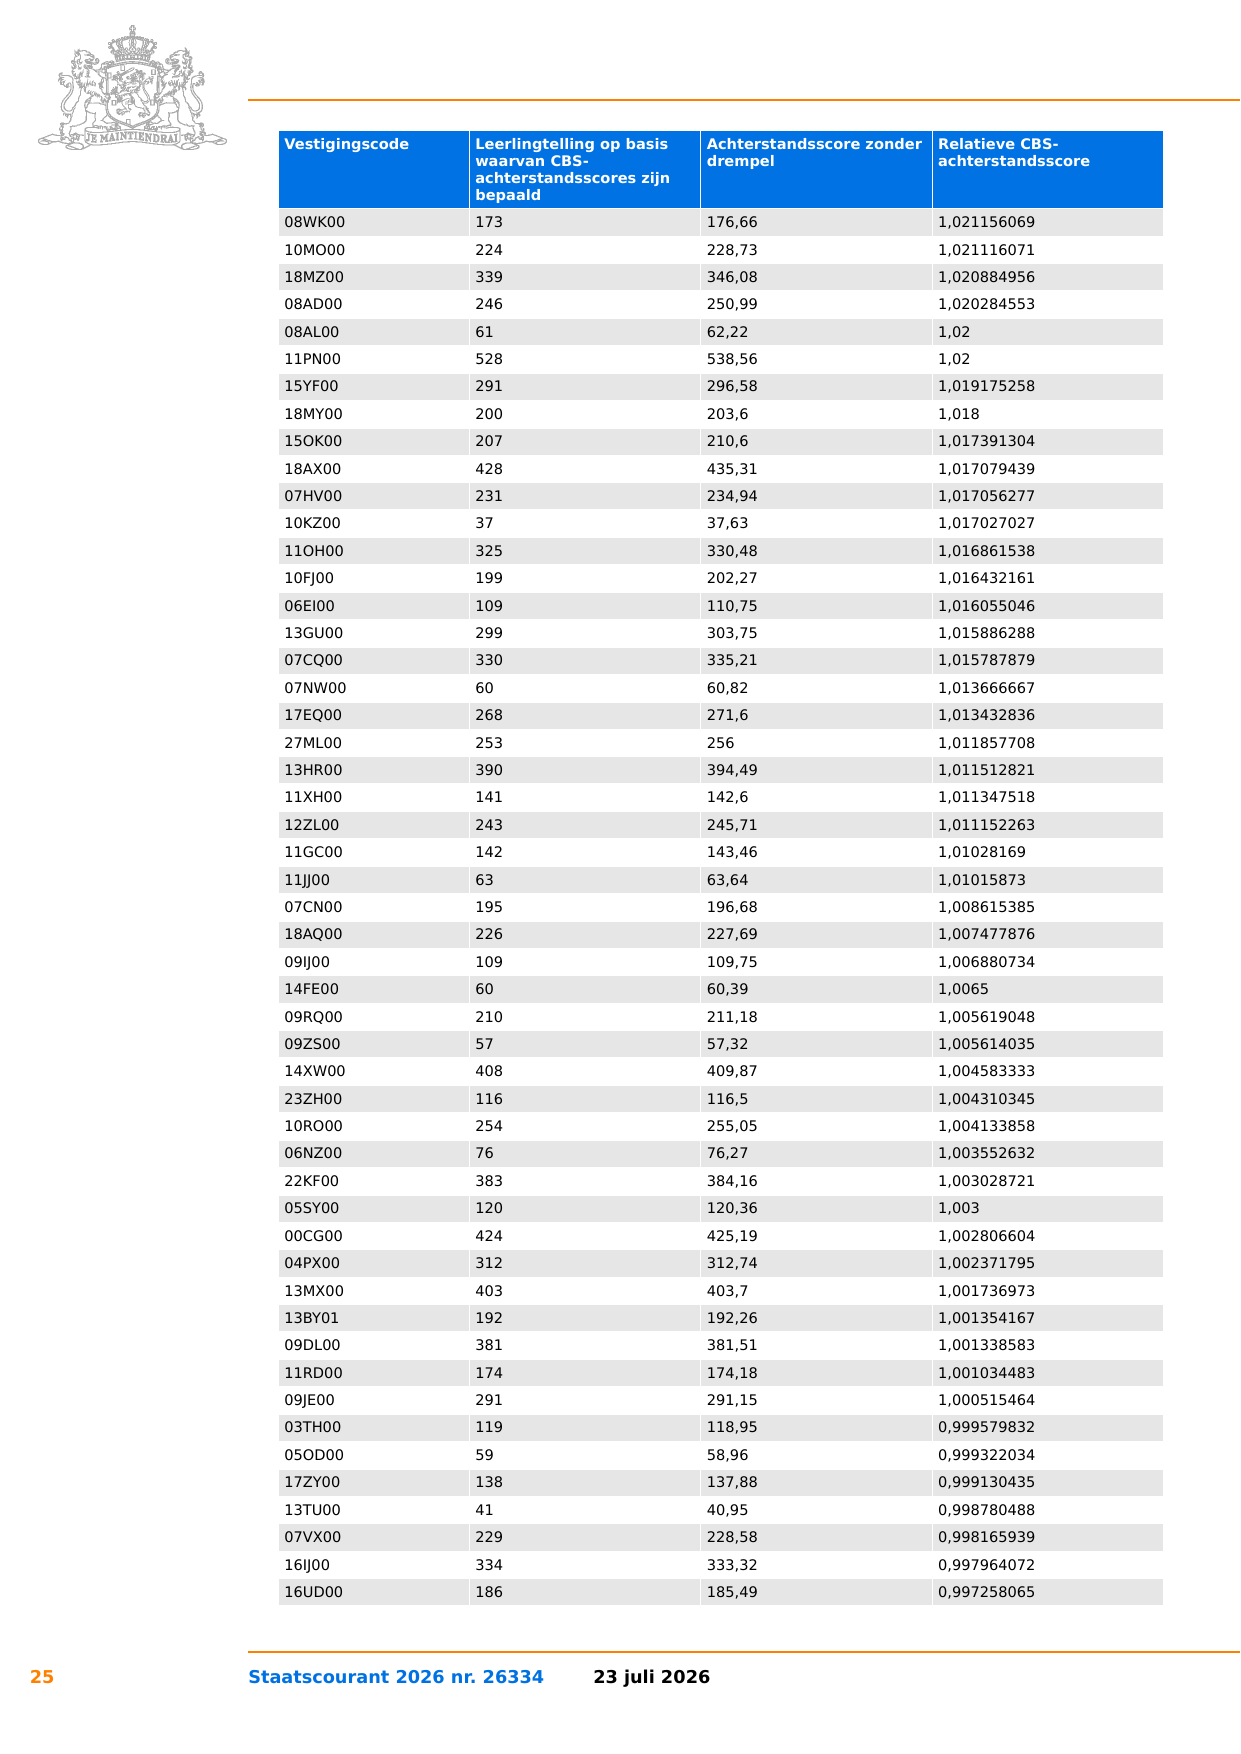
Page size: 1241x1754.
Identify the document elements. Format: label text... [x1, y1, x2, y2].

table_cell 11GC00 [279, 839, 469, 866]
table_cell 60 [470, 675, 700, 701]
table_cell 11RD00 [279, 1360, 469, 1386]
table_cell 120 [470, 1196, 700, 1222]
table_cell 09DL00 [279, 1333, 469, 1359]
table_cell 13GU00 [279, 620, 469, 647]
table_cell 08WK00 [279, 209, 469, 236]
table_cell 1,000515464 [933, 1387, 1163, 1414]
table_cell 09IJ00 [279, 949, 469, 975]
table_cell 196,68 [701, 894, 932, 921]
table_cell 231 [470, 483, 700, 509]
table_cell 07CN00 [279, 894, 469, 921]
table_cell 174,18 [701, 1360, 932, 1386]
table_cell 435,31 [701, 456, 932, 482]
table_cell 1,017079439 [933, 456, 1163, 482]
table_cell 76,27 [701, 1141, 932, 1167]
table_cell 07HV00 [279, 483, 469, 509]
table_header Vestigingscode [279, 131, 469, 208]
table_cell 245,71 [701, 812, 932, 838]
table_cell 0,998165939 [933, 1524, 1163, 1551]
table_cell 13BY01 [279, 1305, 469, 1331]
table_cell 137,88 [701, 1470, 932, 1496]
table_cell 1,01028169 [933, 839, 1163, 866]
table_cell 11OH00 [279, 538, 469, 564]
table_cell 0,999130435 [933, 1470, 1163, 1496]
table_cell 110,75 [701, 593, 932, 619]
table_cell 63 [470, 867, 700, 893]
table_cell 58,96 [701, 1442, 932, 1468]
table_cell 325 [470, 538, 700, 564]
table_cell 1,001736973 [933, 1278, 1163, 1304]
table_cell 14FE00 [279, 976, 469, 1003]
table_cell 1,003 [933, 1196, 1163, 1222]
table_cell 23ZH00 [279, 1086, 469, 1112]
table_cell 403,7 [701, 1278, 932, 1304]
table_cell 1,002371795 [933, 1250, 1163, 1277]
table_cell 00CG00 [279, 1223, 469, 1249]
table_cell 330 [470, 648, 700, 674]
table_cell 1,011857708 [933, 730, 1163, 756]
table_cell 27ML00 [279, 730, 469, 756]
table_cell 40,95 [701, 1497, 932, 1523]
table_cell 192 [470, 1305, 700, 1331]
table_cell 339 [470, 264, 700, 290]
table_cell 10MO00 [279, 237, 469, 263]
table_cell 142 [470, 839, 700, 866]
table_cell 271,6 [701, 703, 932, 729]
table_cell 199 [470, 565, 700, 592]
table_cell 1,016861538 [933, 538, 1163, 564]
table_cell 381,51 [701, 1333, 932, 1359]
table_cell 1,020284553 [933, 291, 1163, 318]
table_cell 224 [470, 237, 700, 263]
table_cell 57 [470, 1031, 700, 1057]
table_cell 0,998780488 [933, 1497, 1163, 1523]
table_cell 1,006880734 [933, 949, 1163, 975]
table_cell 291,15 [701, 1387, 932, 1414]
table_cell 335,21 [701, 648, 932, 674]
table_cell 17EQ00 [279, 703, 469, 729]
table_cell 12ZL00 [279, 812, 469, 838]
table_cell 312 [470, 1250, 700, 1277]
table_cell 211,18 [701, 1004, 932, 1030]
table_cell 120,36 [701, 1196, 932, 1222]
table_cell 1,003028721 [933, 1168, 1163, 1194]
table_cell 1,005614035 [933, 1031, 1163, 1057]
table_cell 330,48 [701, 538, 932, 564]
table_cell 06EI00 [279, 593, 469, 619]
table_cell 1,005619048 [933, 1004, 1163, 1030]
table_cell 1,017391304 [933, 429, 1163, 455]
table_cell 1,001338583 [933, 1333, 1163, 1359]
table_cell 17ZY00 [279, 1470, 469, 1496]
table_cell 0,999322034 [933, 1442, 1163, 1468]
table_cell 334 [470, 1552, 700, 1578]
table_cell 0,997964072 [933, 1552, 1163, 1578]
table_cell 1,015787879 [933, 648, 1163, 674]
table_cell 116,5 [701, 1086, 932, 1112]
table_cell 0,997258065 [933, 1579, 1163, 1605]
table_cell 428 [470, 456, 700, 482]
table_cell 246 [470, 291, 700, 318]
table_cell 228,58 [701, 1524, 932, 1551]
table_cell 538,56 [701, 346, 932, 373]
table_cell 1,001034483 [933, 1360, 1163, 1386]
table_cell 296,58 [701, 374, 932, 400]
table_cell 13TU00 [279, 1497, 469, 1523]
table_cell 255,05 [701, 1113, 932, 1140]
table_cell 13HR00 [279, 757, 469, 783]
table_cell 1,011152263 [933, 812, 1163, 838]
table_cell 63,64 [701, 867, 932, 893]
table_cell 1,004310345 [933, 1086, 1163, 1112]
table_cell 05SY00 [279, 1196, 469, 1222]
table_cell 18AQ00 [279, 922, 469, 948]
table_cell 1,001354167 [933, 1305, 1163, 1331]
table_header Relatieve CBS-achterstandsscore [933, 131, 1163, 208]
table_cell 291 [470, 1387, 700, 1414]
table_header Achterstandsscore zonder drempel [701, 131, 932, 208]
table_cell 424 [470, 1223, 700, 1249]
table_cell 312,74 [701, 1250, 932, 1277]
table_cell 1,013666667 [933, 675, 1163, 701]
table_cell 253 [470, 730, 700, 756]
table_cell 384,16 [701, 1168, 932, 1194]
table_cell 1,015886288 [933, 620, 1163, 647]
table_cell 173 [470, 209, 700, 236]
table_cell 176,66 [701, 209, 932, 236]
table_cell 62,22 [701, 319, 932, 345]
table_cell 383 [470, 1168, 700, 1194]
table_cell 333,32 [701, 1552, 932, 1578]
table_cell 08AL00 [279, 319, 469, 345]
table_cell 207 [470, 429, 700, 455]
table_cell 16IJ00 [279, 1552, 469, 1578]
table_cell 1,02 [933, 346, 1163, 373]
table_cell 05OD00 [279, 1442, 469, 1468]
table_cell 1,019175258 [933, 374, 1163, 400]
table_cell 1,011512821 [933, 757, 1163, 783]
table_cell 0,999579832 [933, 1415, 1163, 1441]
table_cell 60,82 [701, 675, 932, 701]
table_cell 210 [470, 1004, 700, 1030]
table_cell 14XW00 [279, 1059, 469, 1085]
table_cell 210,6 [701, 429, 932, 455]
table_cell 09JE00 [279, 1387, 469, 1414]
table_cell 1,004133858 [933, 1113, 1163, 1140]
picture [38, 25, 227, 150]
table_cell 18MZ00 [279, 264, 469, 290]
table_cell 07VX00 [279, 1524, 469, 1551]
table_cell 381 [470, 1333, 700, 1359]
table_header Leerlingtelling op basis waarvan CBS-achterstandsscores zijn bepaald [470, 131, 700, 208]
table_cell 394,49 [701, 757, 932, 783]
table_cell 10KZ00 [279, 511, 469, 537]
table_cell 227,69 [701, 922, 932, 948]
table_cell 1,008615385 [933, 894, 1163, 921]
table_cell 76 [470, 1141, 700, 1167]
table_cell 142,6 [701, 785, 932, 811]
table_cell 07NW00 [279, 675, 469, 701]
table_cell 06NZ00 [279, 1141, 469, 1167]
table_cell 09ZS00 [279, 1031, 469, 1057]
table_cell 1,0065 [933, 976, 1163, 1003]
table_cell 138 [470, 1470, 700, 1496]
table_cell 303,75 [701, 620, 932, 647]
table_cell 1,017056277 [933, 483, 1163, 509]
table_cell 119 [470, 1415, 700, 1441]
table_cell 409,87 [701, 1059, 932, 1085]
table_cell 22KF00 [279, 1168, 469, 1194]
table_cell 528 [470, 346, 700, 373]
table_cell 60,39 [701, 976, 932, 1003]
table_cell 174 [470, 1360, 700, 1386]
table_cell 254 [470, 1113, 700, 1140]
table_cell 11JJ00 [279, 867, 469, 893]
table_cell 202,27 [701, 565, 932, 592]
table_cell 109 [470, 949, 700, 975]
table_cell 299 [470, 620, 700, 647]
table_cell 200 [470, 401, 700, 427]
table_cell 11XH00 [279, 785, 469, 811]
table_cell 256 [701, 730, 932, 756]
table_cell 1,004583333 [933, 1059, 1163, 1085]
table_cell 37,63 [701, 511, 932, 537]
table_cell 08AD00 [279, 291, 469, 318]
table_cell 109 [470, 593, 700, 619]
table_cell 203,6 [701, 401, 932, 427]
table_cell 229 [470, 1524, 700, 1551]
table_cell 408 [470, 1059, 700, 1085]
table_cell 1,013432836 [933, 703, 1163, 729]
table_cell 403 [470, 1278, 700, 1304]
table_cell 243 [470, 812, 700, 838]
table_cell 268 [470, 703, 700, 729]
table_cell 141 [470, 785, 700, 811]
table_cell 1,021116071 [933, 237, 1163, 263]
table_cell 18AX00 [279, 456, 469, 482]
table_cell 118,95 [701, 1415, 932, 1441]
table_cell 143,46 [701, 839, 932, 866]
table_cell 1,002806604 [933, 1223, 1163, 1249]
table_cell 1,017027027 [933, 511, 1163, 537]
table_cell 03TH00 [279, 1415, 469, 1441]
table_cell 192,26 [701, 1305, 932, 1331]
table_cell 234,94 [701, 483, 932, 509]
table_cell 60 [470, 976, 700, 1003]
table_cell 07CQ00 [279, 648, 469, 674]
table_cell 04PX00 [279, 1250, 469, 1277]
table_cell 228,73 [701, 237, 932, 263]
table_cell 185,49 [701, 1579, 932, 1605]
table_cell 291 [470, 374, 700, 400]
table_cell 1,016432161 [933, 565, 1163, 592]
table_cell 109,75 [701, 949, 932, 975]
table_cell 425,19 [701, 1223, 932, 1249]
table_cell 1,018 [933, 401, 1163, 427]
table_cell 37 [470, 511, 700, 537]
table_cell 390 [470, 757, 700, 783]
table_cell 18MY00 [279, 401, 469, 427]
table_cell 16UD00 [279, 1579, 469, 1605]
table_cell 15OK00 [279, 429, 469, 455]
table_cell 250,99 [701, 291, 932, 318]
table_cell 59 [470, 1442, 700, 1468]
table_cell 1,021156069 [933, 209, 1163, 236]
table_cell 1,011347518 [933, 785, 1163, 811]
table_cell 13MX00 [279, 1278, 469, 1304]
table_cell 15YF00 [279, 374, 469, 400]
table_cell 11PN00 [279, 346, 469, 373]
table_cell 116 [470, 1086, 700, 1112]
table_cell 57,32 [701, 1031, 932, 1057]
table_cell 1,016055046 [933, 593, 1163, 619]
table_cell 1,007477876 [933, 922, 1163, 948]
table_cell 346,08 [701, 264, 932, 290]
table_cell 1,020884956 [933, 264, 1163, 290]
table_cell 10RO00 [279, 1113, 469, 1140]
table_cell 1,003552632 [933, 1141, 1163, 1167]
table_cell 186 [470, 1579, 700, 1605]
table_cell 226 [470, 922, 700, 948]
table_cell 09RQ00 [279, 1004, 469, 1030]
table_cell 10FJ00 [279, 565, 469, 592]
table_cell 1,02 [933, 319, 1163, 345]
table_cell 61 [470, 319, 700, 345]
table_cell 195 [470, 894, 700, 921]
table_cell 41 [470, 1497, 700, 1523]
table_cell 1,01015873 [933, 867, 1163, 893]
